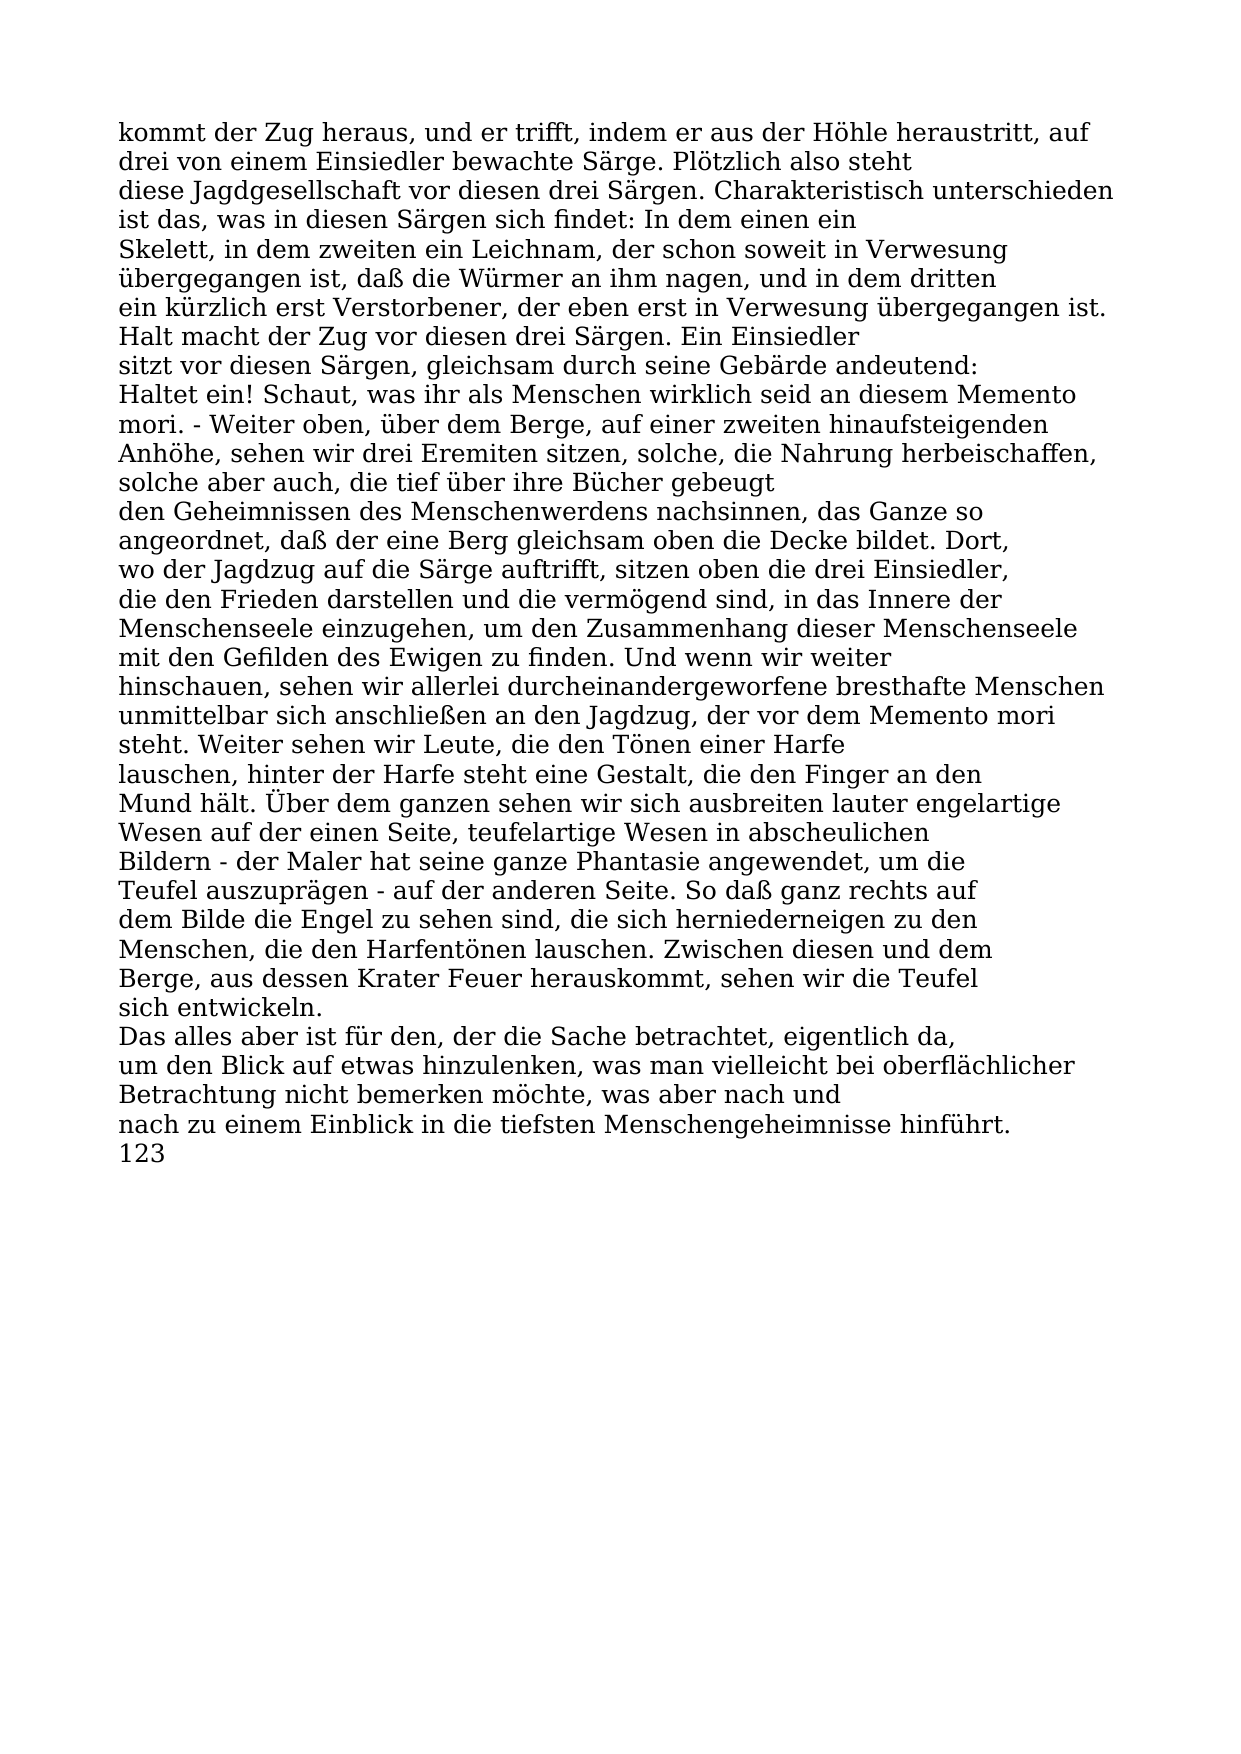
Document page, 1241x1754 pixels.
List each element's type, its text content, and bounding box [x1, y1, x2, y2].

text sich entwickeln. [118, 993, 1122, 1022]
text übergegangen ist, daß die Würmer an ihm nagen, und in dem dritten [118, 264, 1122, 293]
text diese Jagdgesellschaft vor diesen drei Särgen. Charakteristisch unterschieden ist das, was in diesen Särgen sich findet: In dem einen ein [118, 176, 1122, 235]
text ein kürzlich erst Verstorbener, der eben erst in Verwesung übergegangen ist. Halt macht der Zug vor diesen drei Särgen. Ein Einsiedler [118, 293, 1122, 351]
text sitzt vor diesen Särgen, gleichsam durch seine Gebärde andeutend: [118, 351, 1122, 381]
text um den Blick auf etwas hinzulenken, was man vielleicht bei oberflächlicher Betrachtung nicht bemerken möchte, was aber nach und [118, 1051, 1122, 1110]
text Teufel auszuprägen - auf der anderen Seite. So daß ganz rechts auf [118, 876, 1122, 906]
text Berge, aus dessen Krater Feuer herauskommt, sehen wir die Teufel [118, 964, 1122, 993]
text kommt der Zug heraus, und er trifft, indem er aus der Höhle heraustritt, auf drei von einem Einsiedler bewachte Särge. Plötzlich also steht [118, 118, 1122, 176]
text die den Frieden darstellen und die vermögend sind, in das Innere der [118, 585, 1122, 614]
text 123 [118, 1139, 1122, 1168]
text Menschenseele einzugehen, um den Zusammenhang dieser Menschenseele mit den Gefilden des Ewigen zu finden. Und wenn wir weiter [118, 614, 1122, 672]
text hinschauen, sehen wir allerlei durcheinandergeworfene bresthafte Menschen unmittelbar sich anschließen an den Jagdzug, der vor dem Memento mori steht. Weiter sehen wir Leute, die den Tönen einer Harfe [118, 672, 1122, 760]
text Menschen, die den Harfentönen lauschen. Zwischen diesen und dem [118, 935, 1122, 964]
text dem Bilde die Engel zu sehen sind, die sich herniederneigen zu den [118, 906, 1122, 935]
text Haltet ein! Schaut, was ihr als Menschen wirklich seid an diesem Memento mori. - Weiter oben, über dem Berge, auf einer zweiten hinaufsteigenden Anhöhe, sehen wir drei Eremiten sitzen, solche, die Nahrung herbeischaffen, solche aber auch, die tief über ihre Bücher gebeugt [118, 381, 1122, 497]
text wo der Jagdzug auf die Särge auftrifft, sitzen oben die drei Einsiedler, [118, 556, 1122, 585]
text den Geheimnissen des Menschenwerdens nachsinnen, das Ganze so angeordnet, daß der eine Berg gleichsam oben die Decke bildet. Dort, [118, 497, 1122, 556]
text Mund hält. Über dem ganzen sehen wir sich ausbreiten lauter engelartige Wesen auf der einen Seite, teufelartige Wesen in abscheulichen [118, 789, 1122, 847]
text nach zu einem Einblick in die tiefsten Menschengeheimnisse hinführt. [118, 1110, 1122, 1139]
text Das alles aber ist für den, der die Sache betrachtet, eigentlich da, [118, 1022, 1122, 1051]
text Skelett, in dem zweiten ein Leichnam, der schon soweit in Verwesung [118, 235, 1122, 264]
text lauschen, hinter der Harfe steht eine Gestalt, die den Finger an den [118, 760, 1122, 789]
text Bildern - der Maler hat seine ganze Phantasie angewendet, um die [118, 847, 1122, 876]
